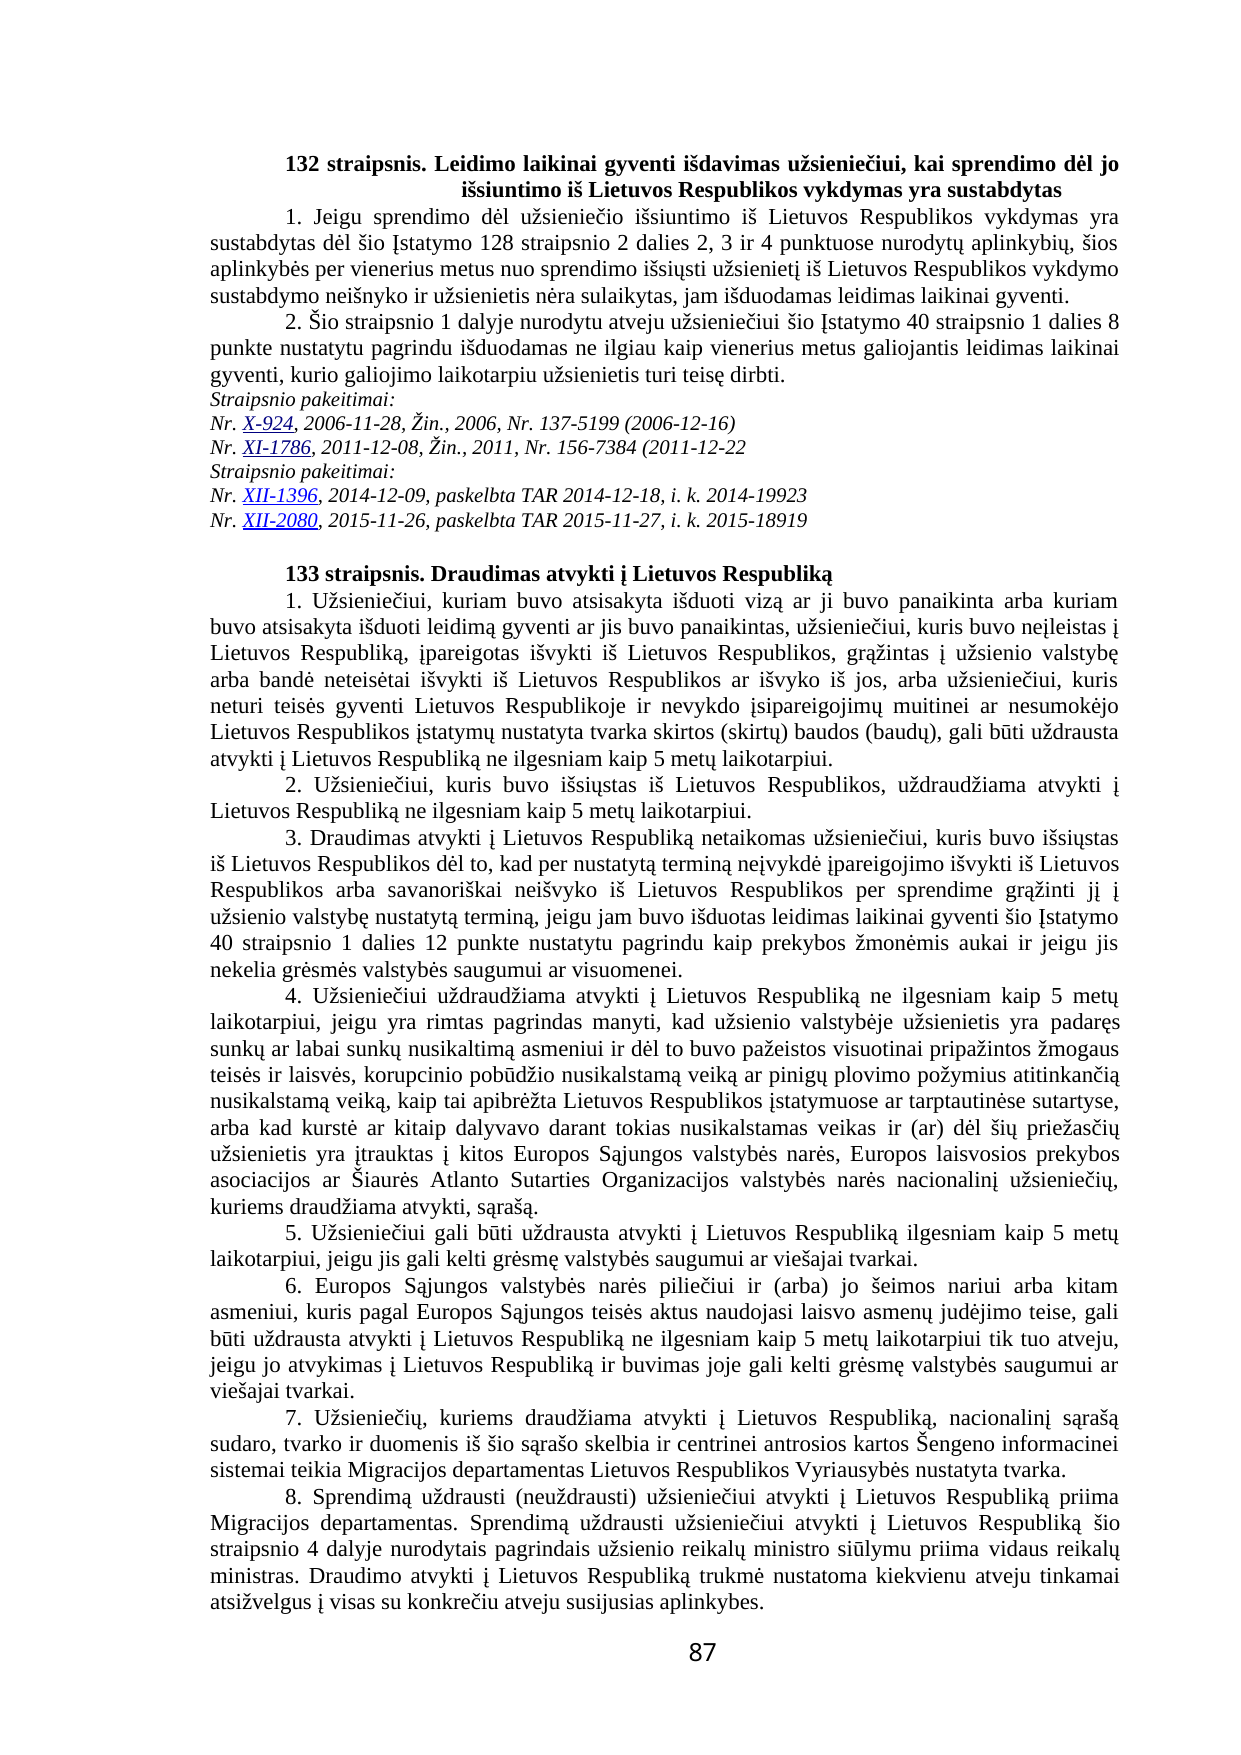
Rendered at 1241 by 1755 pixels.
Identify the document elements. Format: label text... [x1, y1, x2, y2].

text 1. Užsieniečiui, kuriam buvo atsisakyta išduoti vizą ar ji buvo panaikinta arba kuriam buvo atsisakyta išduoti leidimą gyventi ar jis buvo panaikintas, užsieniečiui, kuris buvo neįleistas į Lietuvos Respubliką, įpareigotas išvykti iš Lietuvos Respublikos, grąžintas į užsienio valstybę arba bandė neteisėtai išvykti iš Lietuvos Respublikos ar išvyko iš jos, arba užsieniečiui, kuris neturi teisės gyventi Lietuvos Respublikoje ir nevykdo įsipareigojimų muitinei ar nesumokėjo Lietuvos Respublikos įstatymų nustatyta tvarka skirtos (skirtų) baudos (baudų), gali būti uždrausta atvykti į Lietuvos Respubliką ne ilgesniam kaip 5 metų laikotarpiui. [210, 587, 1120, 771]
text 8. Sprendimą uždrausti (neuždrausti) užsieniečiui atvykti į Lietuvos Respubliką priima Migracijos departamentas. Sprendimą uždrausti užsieniečiui atvykti į Lietuvos Respubliką šio straipsnio 4 dalyje nurodytais pagrindais užsienio reikalų ministro siūlymu priima vidaus reikalų ministras. Draudimo atvykti į Lietuvos Respubliką trukmė nustatoma kiekvienu atveju tinkamai atsižvelgus į visas su konkrečiu atveju susijusias aplinkybes. [210, 1483, 1120, 1614]
text 4. Užsieniečiui uždraudžiama atvykti į Lietuvos Respubliką ne ilgesniam kaip 5 metų laikotarpiui, jeigu yra rimtas pagrindas manyti, kad užsienio valstybėje užsienietis yra padaręs sunkų ar labai sunkų nusikaltimą asmeniui ir dėl to buvo pažeistos visuotinai pripažintos žmogaus teisės ir laisvės, korupcinio pobūdžio nusikalstamą veiką ar pinigų plovimo požymius atitinkančią nusikalstamą veiką, kaip tai apibrėžta Lietuvos Respublikos įstatymuose ar tarptautinėse sutartyse, arba kad kurstė ar kitaip dalyvavo darant tokias nusikalstamas veikas ir (ar) dėl šių priežasčių užsienietis yra įtrauktas į kitos Europos Sąjungos valstybės narės, Europos laisvosios prekybos asociacijos ar Šiaurės Atlanto Sutarties Organizacijos valstybės narės nacionalinį užsieniečių, kuriems draudžiama atvykti, sąrašą. [210, 982, 1120, 1219]
text Nr. X-924, 2006-11-28, Žin., 2006, Nr. 137-5199 (2006-12-16) [210, 411, 1120, 435]
text Nr. XI-1786, 2011-12-08, Žin., 2011, Nr. 156-7384 (2011-12-22 [210, 435, 1120, 459]
text 6. Europos Sąjungos valstybės narės piliečiui ir (arba) jo šeimos nariui arba kitam asmeniui, kuris pagal Europos Sąjungos teisės aktus naudojasi laisvo asmenų judėjimo teise, gali būti uždrausta atvykti į Lietuvos Respubliką ne ilgesniam kaip 5 metų laikotarpiui tik tuo atveju, jeigu jo atvykimas į Lietuvos Respubliką ir buvimas joje gali kelti grėsmę valstybės saugumui ar viešajai tvarkai. [210, 1272, 1120, 1404]
text 5. Užsieniečiui gali būti uždrausta atvykti į Lietuvos Respubliką ilgesniam kaip 5 metų laikotarpiui, jeigu jis gali kelti grėsmę valstybės saugumui ar viešajai tvarkai. [210, 1219, 1120, 1272]
text 2. Šio straipsnio 1 dalyje nurodytu atveju užsieniečiui šio Įstatymo 40 straipsnio 1 dalies 8 punkte nustatytu pagrindu išduodamas ne ilgiau kaip vienerius metus galiojantis leidimas laikinai gyventi, kurio galiojimo laikotarpiu užsienietis turi teisę dirbti. [210, 308, 1120, 387]
text Straipsnio pakeitimai: [210, 459, 1120, 483]
text 2. Užsieniečiui, kuris buvo išsiųstas iš Lietuvos Respublikos, uždraudžiama atvykti į Lietuvos Respubliką ne ilgesniam kaip 5 metų laikotarpiui. [210, 771, 1120, 824]
text 3. Draudimas atvykti į Lietuvos Respubliką netaikomas užsieniečiui, kuris buvo išsiųstas iš Lietuvos Respublikos dėl to, kad per nustatytą terminą neįvykdė įpareigojimo išvykti iš Lietuvos Respublikos arba savanoriškai neišvyko iš Lietuvos Respublikos per sprendime grąžinti jį į užsienio valstybę nustatytą terminą, jeigu jam buvo išduotas leidimas laikinai gyventi šio Įstatymo 40 straipsnio 1 dalies 12 punkte nustatytu pagrindu kaip prekybos žmonėmis aukai ir jeigu jis nekelia grėsmės valstybės saugumui ar visuomenei. [210, 824, 1120, 982]
text Straipsnio pakeitimai: [210, 387, 1120, 411]
text 133 straipsnis. Draudimas atvykti į Lietuvos Respubliką [210, 560, 1120, 587]
text Nr. XII-2080, 2015-11-26, paskelbta TAR 2015-11-27, i. k. 2015-18919 [210, 507, 1120, 532]
text 7. Užsieniečių, kuriems draudžiama atvykti į Lietuvos Respubliką, nacionalinį sąrašą sudaro, tvarko ir duomenis iš šio sąrašo skelbia ir centrinei antrosios kartos Šengeno informacinei sistemai teikia Migracijos departamentas Lietuvos Respublikos Vyriausybės nustatyta tvarka. [210, 1404, 1120, 1483]
text 132 straipsnis. Leidimo laikinai gyventi išdavimas užsieniečiui, kai sprendimo dėl jo išsiuntimo iš Lietuvos Respublikos vykdymas yra sustabdytas [285, 150, 1120, 203]
text 1. Jeigu sprendimo dėl užsieniečio išsiuntimo iš Lietuvos Respublikos vykdymas yra sustabdytas dėl šio Įstatymo 128 straipsnio 2 dalies 2, 3 ir 4 punktuose nurodytų aplinkybių, šios aplinkybės per vienerius metus nuo sprendimo išsiųsti užsienietį iš Lietuvos Respublikos vykdymo sustabdymo neišnyko ir užsienietis nėra sulaikytas, jam išduodamas leidimas laikinai gyventi. [210, 203, 1120, 308]
text Nr. XII-1396, 2014-12-09, paskelbta TAR 2014-12-18, i. k. 2014-19923 [210, 483, 1120, 507]
